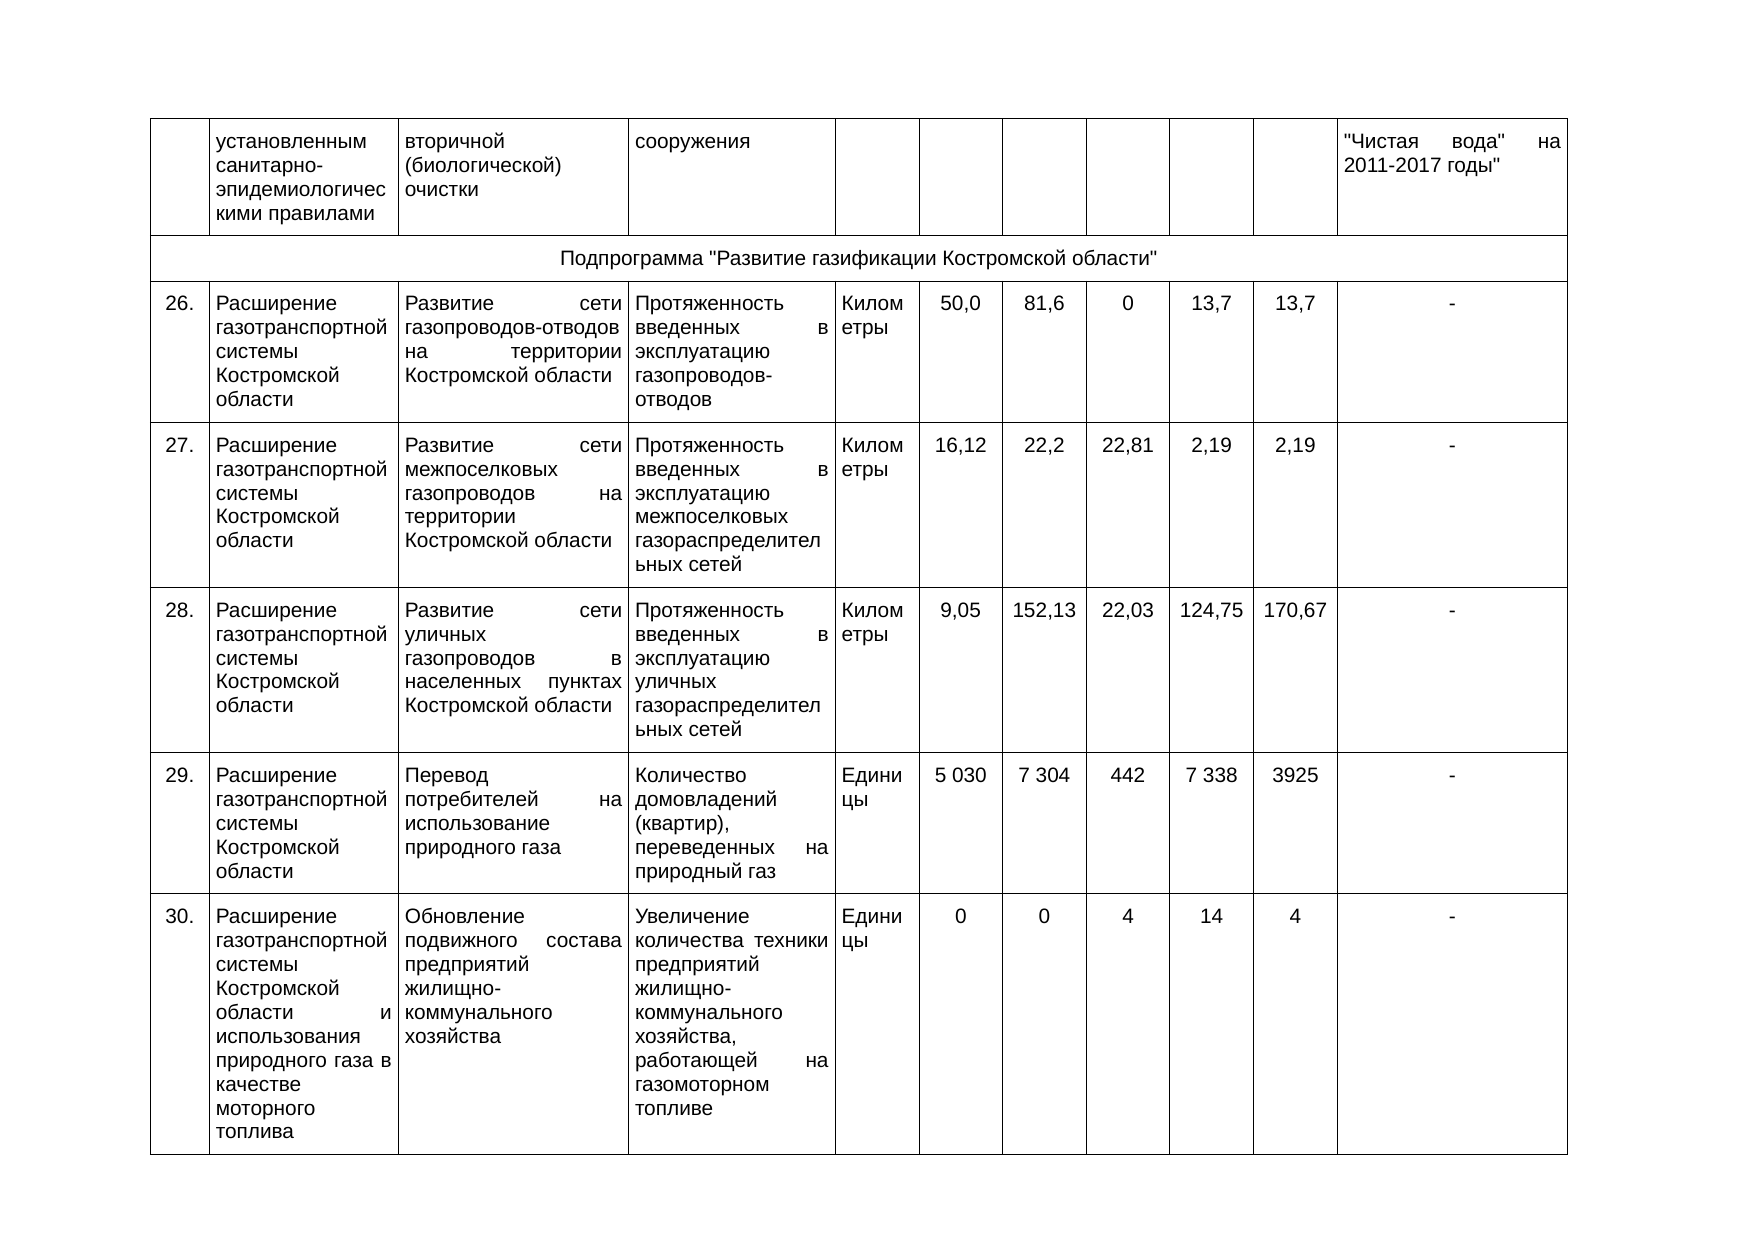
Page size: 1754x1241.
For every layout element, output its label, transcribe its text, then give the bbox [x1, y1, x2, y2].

table_cell 2,19 [1254, 423, 1337, 587]
table_cell 9,05 [920, 588, 1002, 752]
table_cell 29. [151, 753, 209, 893]
table_cell 152,13 [1003, 588, 1086, 752]
table_cell Развитие сети уличных газопроводов в населенных пунктах Костромской области [399, 588, 628, 752]
table_cell 14 [1170, 894, 1253, 1154]
table_cell 30. [151, 894, 209, 1154]
table_cell [836, 119, 919, 235]
table_cell [920, 119, 1002, 235]
table_cell [151, 119, 209, 235]
table_cell 124,75 [1170, 588, 1253, 752]
table_cell Километры [836, 423, 919, 587]
table_cell [1254, 119, 1337, 235]
table_cell 16,12 [920, 423, 1002, 587]
table_cell Километры [836, 282, 919, 422]
table_cell 13,7 [1170, 282, 1253, 422]
table_cell Увеличение количества техники предприятий жилищно-коммунального хозяйства, работающей на газомоторном топливе [629, 894, 835, 1154]
table_cell - [1338, 423, 1567, 587]
table_cell 22,03 [1087, 588, 1169, 752]
table_cell установленным санитарно-эпидемиологическими правилами [210, 119, 398, 235]
table_cell 27. [151, 423, 209, 587]
table_cell 3925 [1254, 753, 1337, 893]
table_cell Единицы [836, 753, 919, 893]
table_cell 13,7 [1254, 282, 1337, 422]
table_cell Протяженность введенных в эксплуатацию межпоселковых газораспределительных сетей [629, 423, 835, 587]
table_cell 81,6 [1003, 282, 1086, 422]
table_cell вторичной (биологической) очистки [399, 119, 628, 235]
table_cell 4 [1087, 894, 1169, 1154]
table_cell - [1338, 588, 1567, 752]
table_cell 0 [920, 894, 1002, 1154]
table_cell Расширение газотранспортной системы Костромской области [210, 282, 398, 422]
table_cell - [1338, 753, 1567, 893]
table_cell [1170, 119, 1253, 235]
table_cell 7 304 [1003, 753, 1086, 893]
table_cell Протяженность введенных в эксплуатацию газопроводов-отводов [629, 282, 835, 422]
table_cell Расширение газотранспортной системы Костромской области и использования природного газа в качестве моторного топлива [210, 894, 398, 1154]
table_cell "Чистая вода" на 2011-2017 годы" [1338, 119, 1567, 235]
table_cell Обновление подвижного состава предприятий жилищно-коммунального хозяйства [399, 894, 628, 1154]
table_cell [1003, 119, 1086, 235]
table_cell Развитие сети газопроводов-отводов на территории Костромской области [399, 282, 628, 422]
table_cell Подпрограмма "Развитие газификации Костромской области" [151, 236, 1567, 281]
table_cell 4 [1254, 894, 1337, 1154]
table_cell 170,67 [1254, 588, 1337, 752]
table_cell Километры [836, 588, 919, 752]
table_cell Расширение газотранспортной системы Костромской области [210, 588, 398, 752]
table_cell Протяженность введенных в эксплуатацию уличных газораспределительных сетей [629, 588, 835, 752]
table_cell Расширение газотранспортной системы Костромской области [210, 423, 398, 587]
table_cell 50,0 [920, 282, 1002, 422]
table_cell 2,19 [1170, 423, 1253, 587]
table_cell 28. [151, 588, 209, 752]
table_cell Расширение газотранспортной системы Костромской области [210, 753, 398, 893]
table_cell сооружения [629, 119, 835, 235]
table_cell Количество домовладений (квартир), переведенных на природный газ [629, 753, 835, 893]
table_cell 0 [1087, 282, 1169, 422]
table_cell [1087, 119, 1169, 235]
table_cell 5 030 [920, 753, 1002, 893]
table_cell 26. [151, 282, 209, 422]
table_cell 442 [1087, 753, 1169, 893]
table_cell Развитие сети межпоселковых газопроводов на территории Костромской области [399, 423, 628, 587]
table_cell 22,2 [1003, 423, 1086, 587]
table_cell - [1338, 894, 1567, 1154]
table_cell 22,81 [1087, 423, 1169, 587]
table_cell Перевод потребителей на использование природного газа [399, 753, 628, 893]
table_cell Единицы [836, 894, 919, 1154]
table_cell 0 [1003, 894, 1086, 1154]
table_cell 7 338 [1170, 753, 1253, 893]
table_cell - [1338, 282, 1567, 422]
